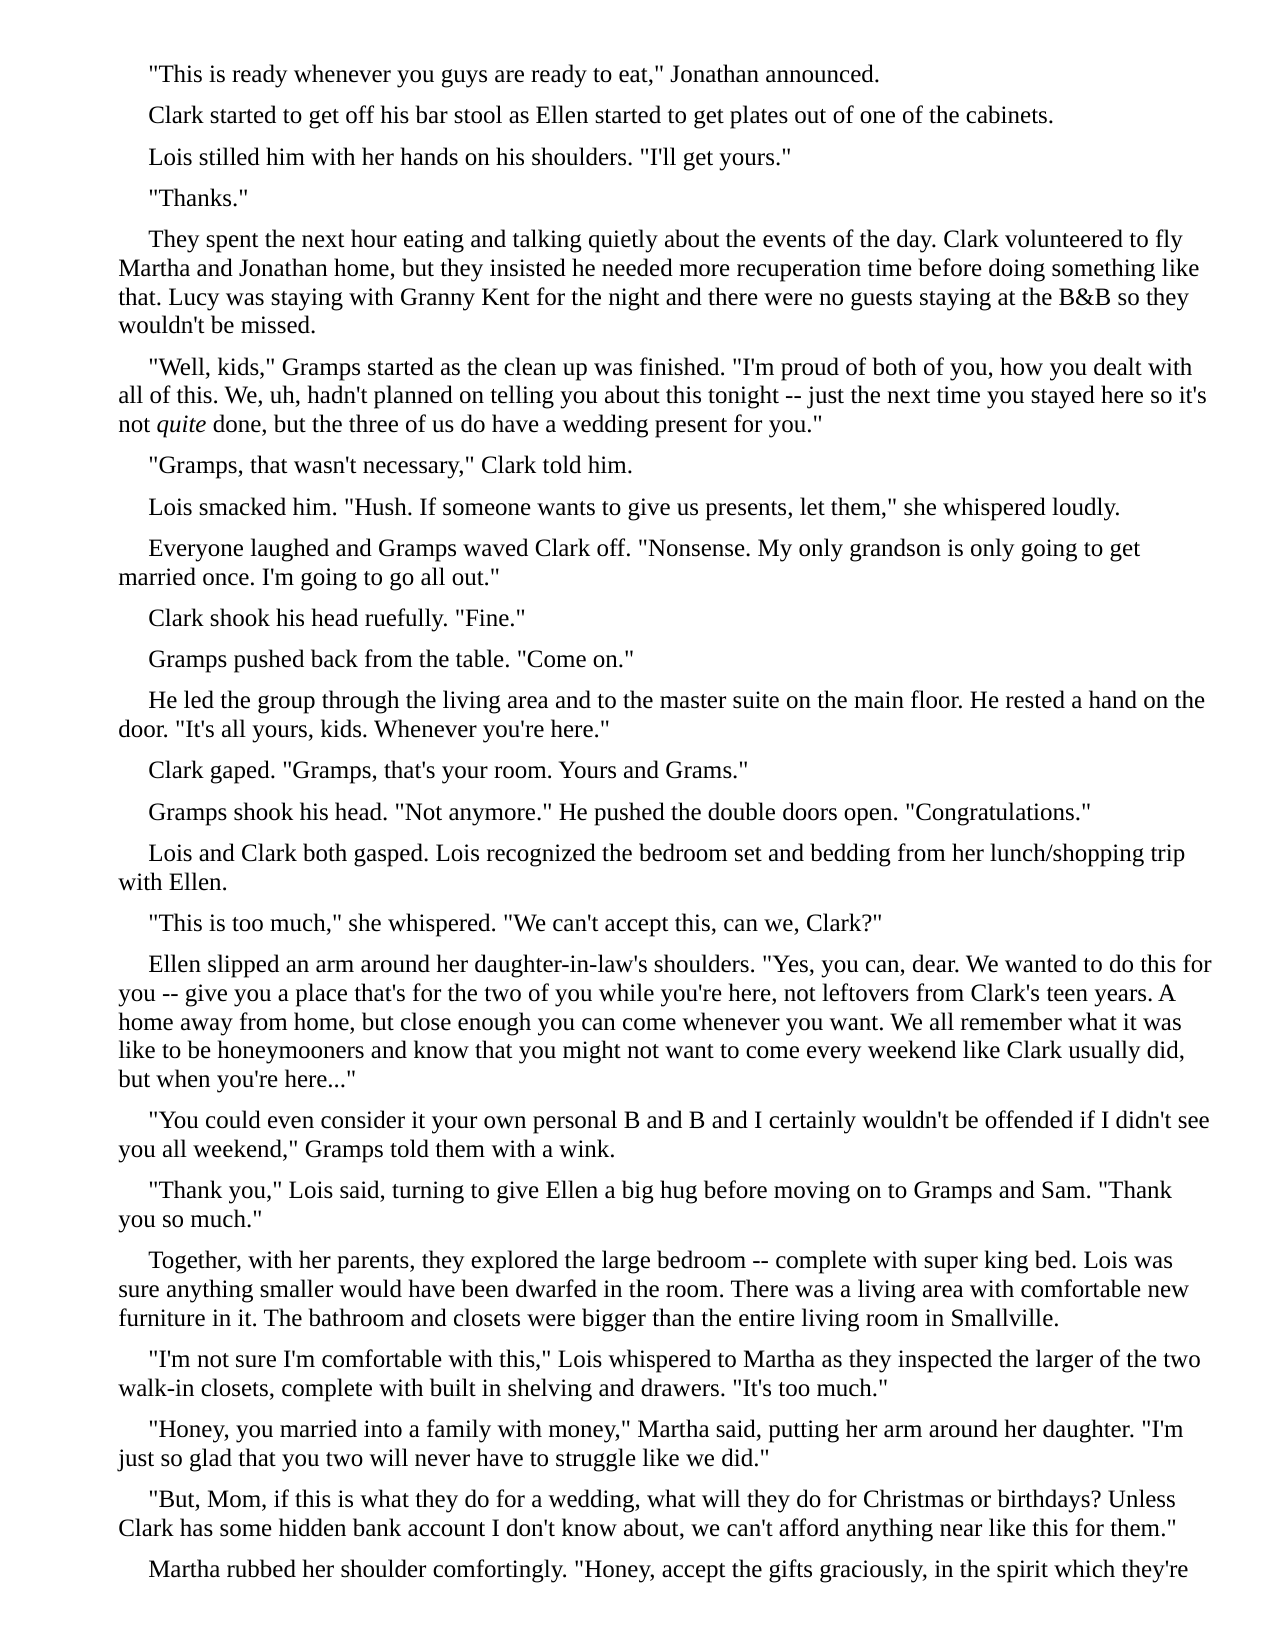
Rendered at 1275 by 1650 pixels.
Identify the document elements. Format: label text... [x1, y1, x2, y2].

text Martha rubbed her shoulder comfortingly. "Honey, accept the gifts graciously, in the spirit which they're [118, 1554, 1216, 1583]
text "This is ready whenever you guys are ready to eat," Jonathan announced. [118, 59, 1216, 88]
text Lois stilled him with her hands on his shoulders. "I'll get yours." [118, 142, 1216, 170]
text "You could even consider it your own personal B and B and I certainly wouldn't be offended if I didn't see you all weekend," Gramps told them with a wink. [118, 1105, 1216, 1163]
text Clark started to get off his bar stool as Ellen started to get plates out of one of the cabinets. [118, 100, 1216, 129]
text "Honey, you married into a family with money," Martha said, putting her arm around her daughter. "I'm just so glad that you two will never have to struggle like we did." [118, 1414, 1216, 1472]
text Clark shook his head ruefully. "Fine." [118, 603, 1216, 632]
text Gramps shook his head. "Not anymore." He pushed the double doors open. "Congratulations." [118, 797, 1216, 825]
text "I'm not sure I'm comfortable with this," Lois whispered to Martha as they inspected the larger of the two walk-in closets, complete with built in shelving and drawers. "It's too much." [118, 1344, 1216, 1402]
text They spent the next hour eating and talking quietly about the events of the day. Clark volunteered to fly Martha and Jonathan home, but they insisted he needed more recuperation time before doing something like that. Lucy was staying with Granny Kent for the night and there were no guests staying at the B&B so they wouldn't be missed. [118, 224, 1216, 339]
text Gramps pushed back from the table. "Come on." [118, 644, 1216, 673]
text "Thanks." [118, 183, 1216, 212]
text Ellen slipped an arm around her daughter-in-law's shoulders. "Yes, you can, dear. We wanted to do this for you -- give you a place that's for the two of you while you're here, not leftovers from Clark's teen years. A home away from home, but close enough you can come whenever you want. We all remember what it was like to be honeymooners and know that you might not want to come every weekend like Clark usually did, but when you're here..." [118, 949, 1216, 1093]
text Lois and Clark both gasped. Lois recognized the bedroom set and bedding from her lunch/shopping trip with Ellen. [118, 838, 1216, 895]
text "This is too much," she whispered. "We can't accept this, can we, Clark?" [118, 908, 1216, 937]
text "Well, kids," Gramps started as the clean up was finished. "I'm proud of both of you, how you dealt with all of this. We, uh, hadn't planned on telling you about this tonight -- just the next time you stayed here so it's not quite done, but the three of us do have a wedding present for you." [118, 352, 1216, 438]
text He led the group through the living area and to the master suite on the main floor. He rested a hand on the door. "It's all yours, kids. Whenever you're here." [118, 685, 1216, 743]
text "But, Mom, if this is what they do for a wedding, what will they do for Christmas or birthdays? Unless Clark has some hidden bank account I don't know about, we can't afford anything near like this for them." [118, 1484, 1216, 1542]
text "Thank you," Lois said, turning to give Ellen a big hug before moving on to Gramps and Sam. "Thank you so much." [118, 1175, 1216, 1233]
text Together, with her parents, they explored the large bedroom -- complete with super king bed. Lois was sure anything smaller would have been dwarfed in the room. There was a living area with comfortable new furniture in it. The bathroom and closets were bigger than the entire living room in Smallville. [118, 1245, 1216, 1332]
text Clark gaped. "Gramps, that's your room. Yours and Grams." [118, 755, 1216, 784]
text Everyone laughed and Gramps waved Clark off. "Nonsense. My only grandson is only going to get married once. I'm going to go all out." [118, 533, 1216, 590]
text Lois smacked him. "Hush. If someone wants to give us presents, let them," she whispered loudly. [118, 492, 1216, 520]
text "Gramps, that wasn't necessary," Clark told him. [118, 450, 1216, 479]
